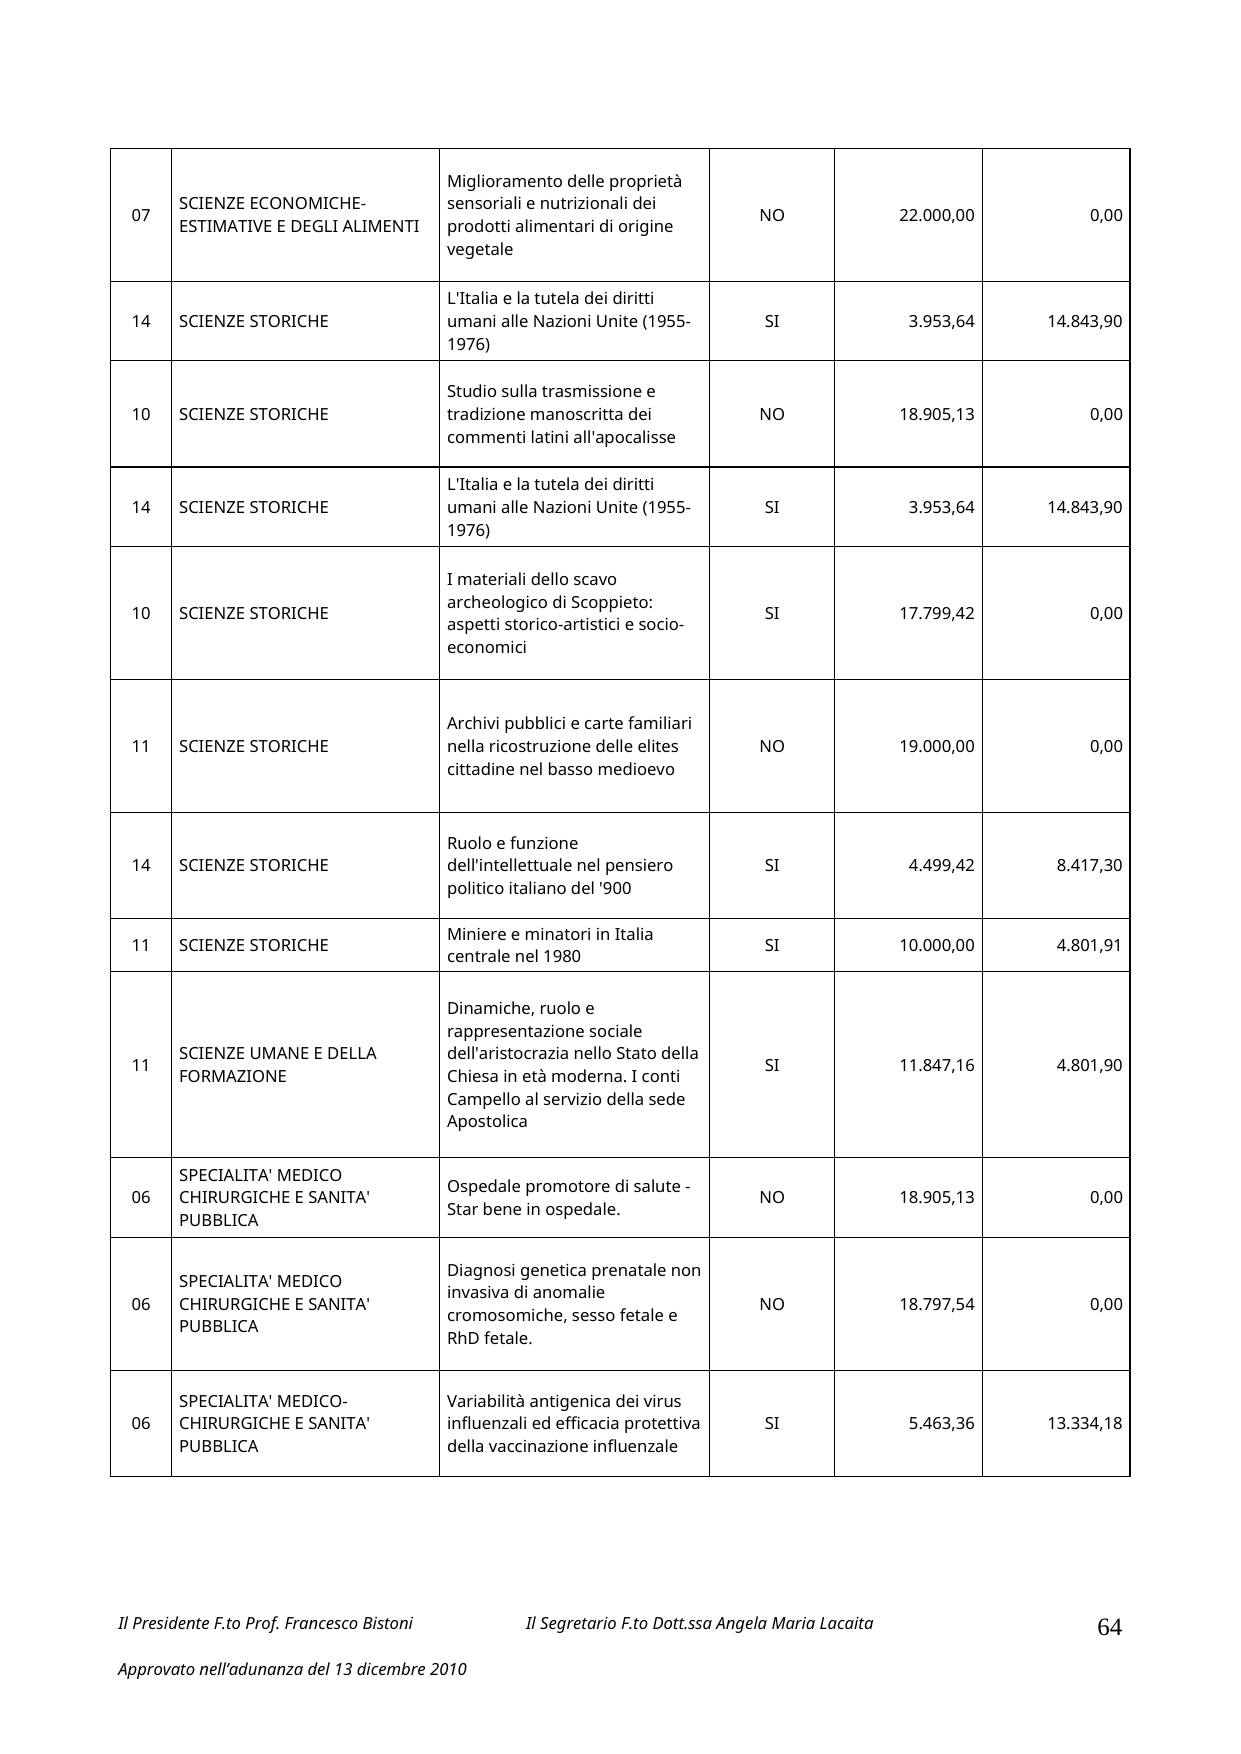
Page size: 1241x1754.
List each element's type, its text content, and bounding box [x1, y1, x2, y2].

table_cell 10.000,00 [835, 919, 982, 971]
table_cell Miglioramento delle proprietà sensoriali e nutrizionali dei prodotti alimentari di origine vegetale [440, 149, 709, 281]
table_cell 06 [111, 1371, 171, 1476]
table_cell NO [710, 1238, 834, 1369]
table_cell NO [710, 1158, 834, 1237]
table_cell 07 [111, 149, 171, 281]
table_cell SCIENZE STORICHE [172, 680, 439, 812]
table_cell SI [710, 547, 834, 679]
table_cell 14 [111, 468, 171, 546]
table_cell 06 [111, 1158, 171, 1237]
table_cell 10 [111, 361, 171, 466]
table_cell SCIENZE STORICHE [172, 547, 439, 679]
table_cell 11 [111, 972, 171, 1157]
table_cell 18.905,13 [835, 1158, 982, 1237]
table_cell 14 [111, 813, 171, 918]
table_cell 10 [111, 547, 171, 679]
table_cell SCIENZE STORICHE [172, 919, 439, 971]
table_cell SCIENZE STORICHE [172, 361, 439, 466]
table_cell 0,00 [983, 149, 1129, 281]
table_cell Miniere e minatori in Italia centrale nel 1980 [440, 919, 709, 971]
table_cell 17.799,42 [835, 547, 982, 679]
table_cell SI [710, 1371, 834, 1476]
table_cell Dinamiche, ruolo e rappresentazione sociale dell'aristocrazia nello Stato della Chiesa in età moderna. I conti Campello al servizio della sede Apostolica [440, 972, 709, 1157]
table_cell 14 [111, 282, 171, 360]
table_cell 0,00 [983, 547, 1129, 679]
table_cell 22.000,00 [835, 149, 982, 281]
table_cell NO [710, 149, 834, 281]
table_cell 11 [111, 919, 171, 971]
table_cell 19.000,00 [835, 680, 982, 812]
table_cell 18.797,54 [835, 1238, 982, 1369]
table_cell 0,00 [983, 1238, 1129, 1369]
table_cell SI [710, 919, 834, 971]
table_cell NO [710, 361, 834, 466]
table_cell SPECIALITA' MEDICO CHIRURGICHE E SANITA' PUBBLICA [172, 1238, 439, 1369]
table_cell 14.843,90 [983, 282, 1129, 360]
table_cell 3.953,64 [835, 282, 982, 360]
table_cell Diagnosi genetica prenatale non invasiva di anomalie cromosomiche, sesso fetale e RhD fetale. [440, 1238, 709, 1369]
table_cell SCIENZE STORICHE [172, 468, 439, 546]
table_cell SI [710, 468, 834, 546]
table_cell 4.499,42 [835, 813, 982, 918]
table_cell L'Italia e la tutela dei diritti umani alle Nazioni Unite (1955-1976) [440, 282, 709, 360]
table_cell SI [710, 813, 834, 918]
table_cell 8.417,30 [983, 813, 1129, 918]
table_cell 06 [111, 1238, 171, 1369]
table_cell 14.843,90 [983, 468, 1129, 546]
table_cell NO [710, 680, 834, 812]
table_cell SPECIALITA' MEDICO-CHIRURGICHE E SANITA' PUBBLICA [172, 1371, 439, 1476]
table_cell Ruolo e funzione dell'intellettuale nel pensiero politico italiano del '900 [440, 813, 709, 918]
table_cell I materiali dello scavo archeologico di Scoppieto: aspetti storico-artistici e socio-economici [440, 547, 709, 679]
table_cell 4.801,91 [983, 919, 1129, 971]
table_cell SI [710, 972, 834, 1157]
table_cell 4.801,90 [983, 972, 1129, 1157]
table_cell SI [710, 282, 834, 360]
table_cell Studio sulla trasmissione e tradizione manoscritta dei commenti latini all'apocalisse [440, 361, 709, 466]
table_cell Variabilità antigenica dei virus influenzali ed efficacia protettiva della vaccinazione influenzale [440, 1371, 709, 1476]
table_cell 5.463,36 [835, 1371, 982, 1476]
table_cell 11.847,16 [835, 972, 982, 1157]
table_cell 3.953,64 [835, 468, 982, 546]
table_cell L'Italia e la tutela dei diritti umani alle Nazioni Unite (1955-1976) [440, 468, 709, 546]
table_cell Ospedale promotore di salute - Star bene in ospedale. [440, 1158, 709, 1237]
table_cell 18.905,13 [835, 361, 982, 466]
table_cell SPECIALITA' MEDICO CHIRURGICHE E SANITA' PUBBLICA [172, 1158, 439, 1237]
table_cell 11 [111, 680, 171, 812]
table_cell 13.334,18 [983, 1371, 1129, 1476]
table_cell Archivi pubblici e carte familiari nella ricostruzione delle elites cittadine nel basso medioevo [440, 680, 709, 812]
table_cell 0,00 [983, 361, 1129, 466]
table_cell 0,00 [983, 1158, 1129, 1237]
table_cell SCIENZE ECONOMICHE-ESTIMATIVE E DEGLI ALIMENTI [172, 149, 439, 281]
table_cell 0,00 [983, 680, 1129, 812]
table_cell SCIENZE STORICHE [172, 282, 439, 360]
table_cell SCIENZE UMANE E DELLA FORMAZIONE [172, 972, 439, 1157]
table_cell SCIENZE STORICHE [172, 813, 439, 918]
